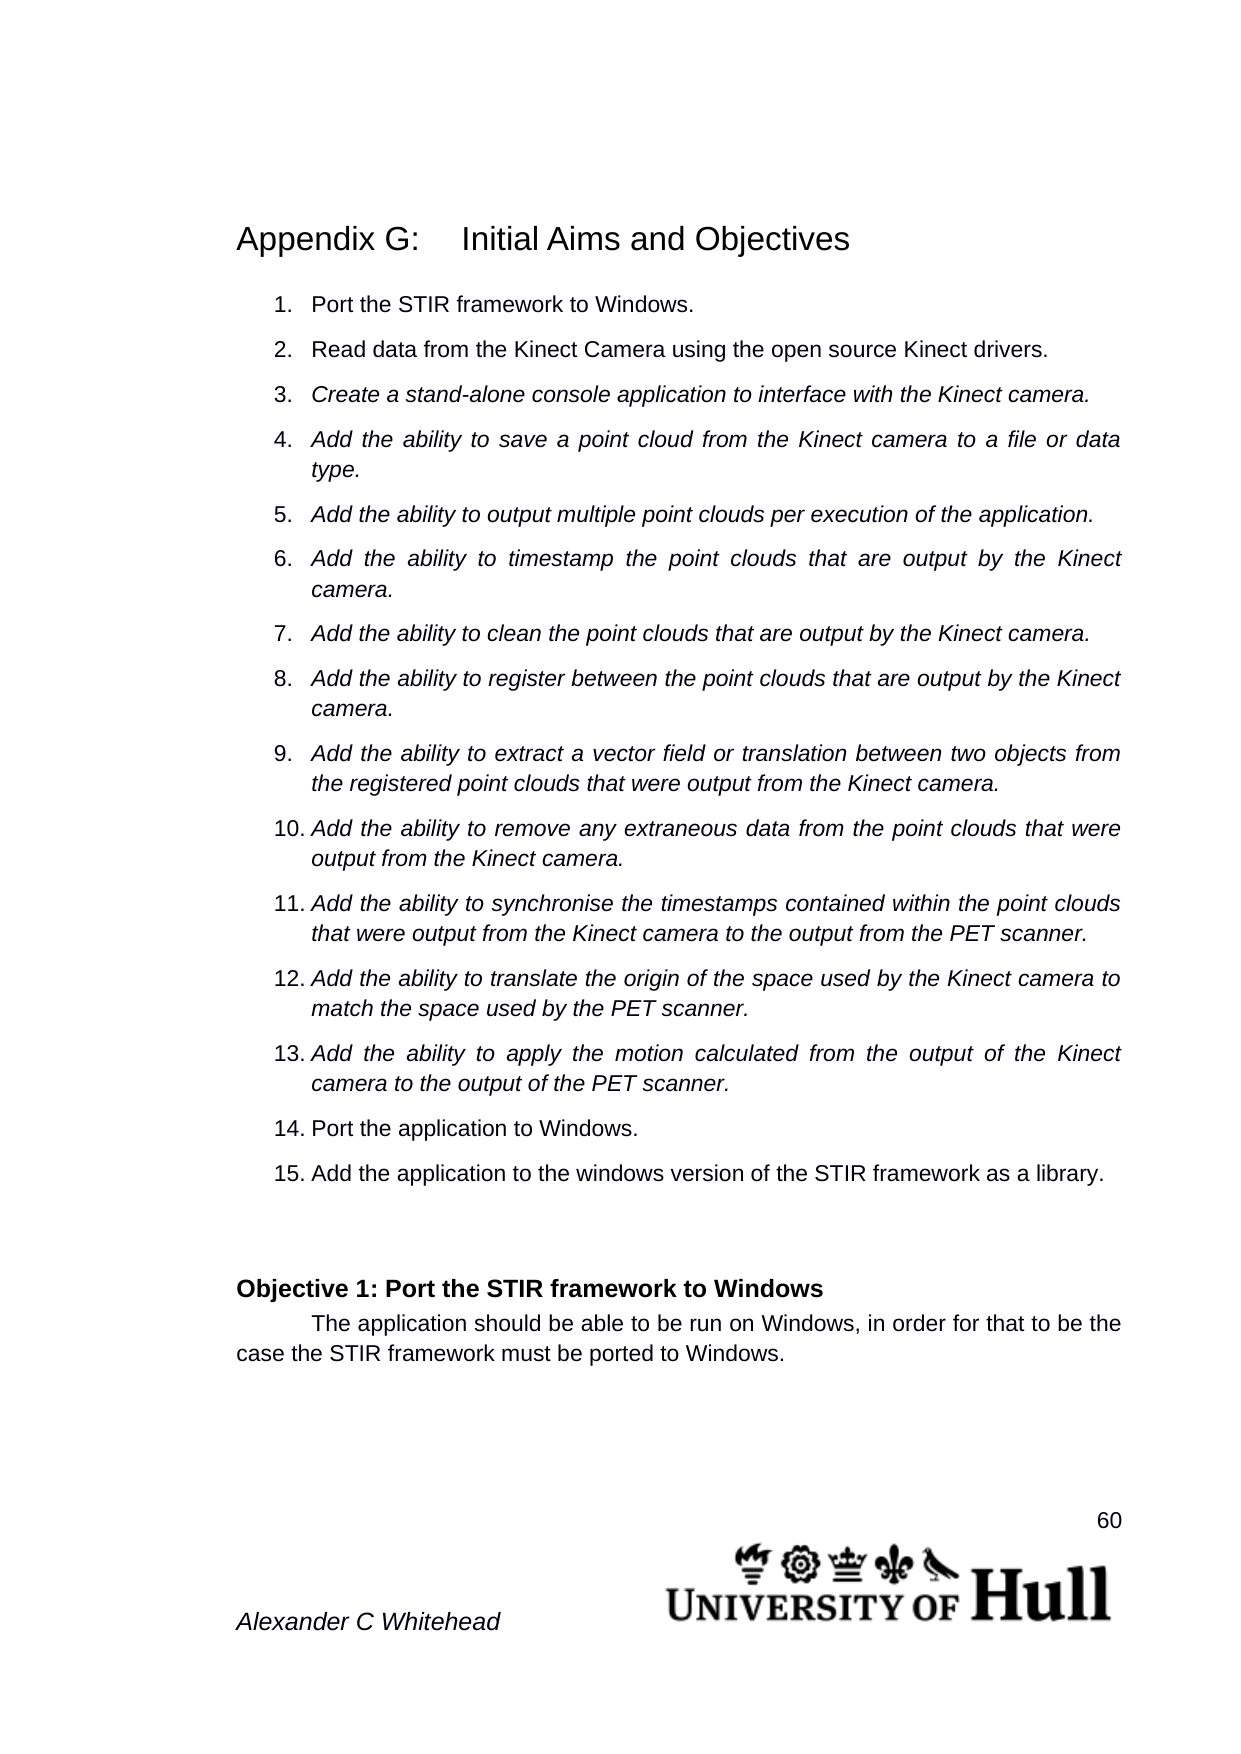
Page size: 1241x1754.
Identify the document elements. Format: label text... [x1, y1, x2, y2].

picture [659, 1533, 1119, 1631]
list Add the ability to clean the point clouds that are output by the Kinect camera. [274, 620, 1122, 647]
list Read data from the Kinect Camera using the open source Kinect drivers. [274, 336, 1122, 362]
list Add the application to the windows version of the STIR framework as a library. [274, 1160, 1122, 1186]
text The application should be able to be run on Windows, in order for that to be the case the STIR framework must be ported to Windows. [236, 1309, 1122, 1366]
list Create a stand-alone console application to interface with the Kinect camera. [274, 381, 1122, 407]
list Add the ability to synchronise the timestamps contained within the point clouds that were output from the Kinect camera to the output from the PET scanner. [274, 890, 1122, 947]
list Add the ability to apply the motion calculated from the output of the Kinect camera to the output of the PET scanner. [274, 1040, 1122, 1097]
list Port the STIR framework to Windows. [274, 291, 1122, 317]
list Add the ability to save a point cloud from the Kinect camera to a file or data type. [274, 426, 1122, 482]
list Add the ability to remove any extraneous data from the point clouds that were output from the Kinect camera. [274, 815, 1122, 872]
list Add the ability to translate the origin of the space used by the Kinect camera to match the space used by the PET scanner. [274, 965, 1122, 1022]
list Add the ability to output multiple point clouds per execution of the application. [274, 501, 1122, 527]
subtitle Objective 1: Port the STIR framework to Windows [236, 1274, 1122, 1303]
list Add the ability to timestamp the point clouds that are output by the Kinect camera. [274, 545, 1122, 602]
subtitle Initial Aims and Objectives [236, 219, 1122, 258]
list Port the application to Windows. [274, 1115, 1122, 1141]
list Add the ability to extract a vector field or translation between two objects from the registered point clouds that were output from the Kinect camera. [274, 740, 1122, 797]
list Add the ability to register between the point clouds that are output by the Kinect camera. [274, 665, 1122, 722]
